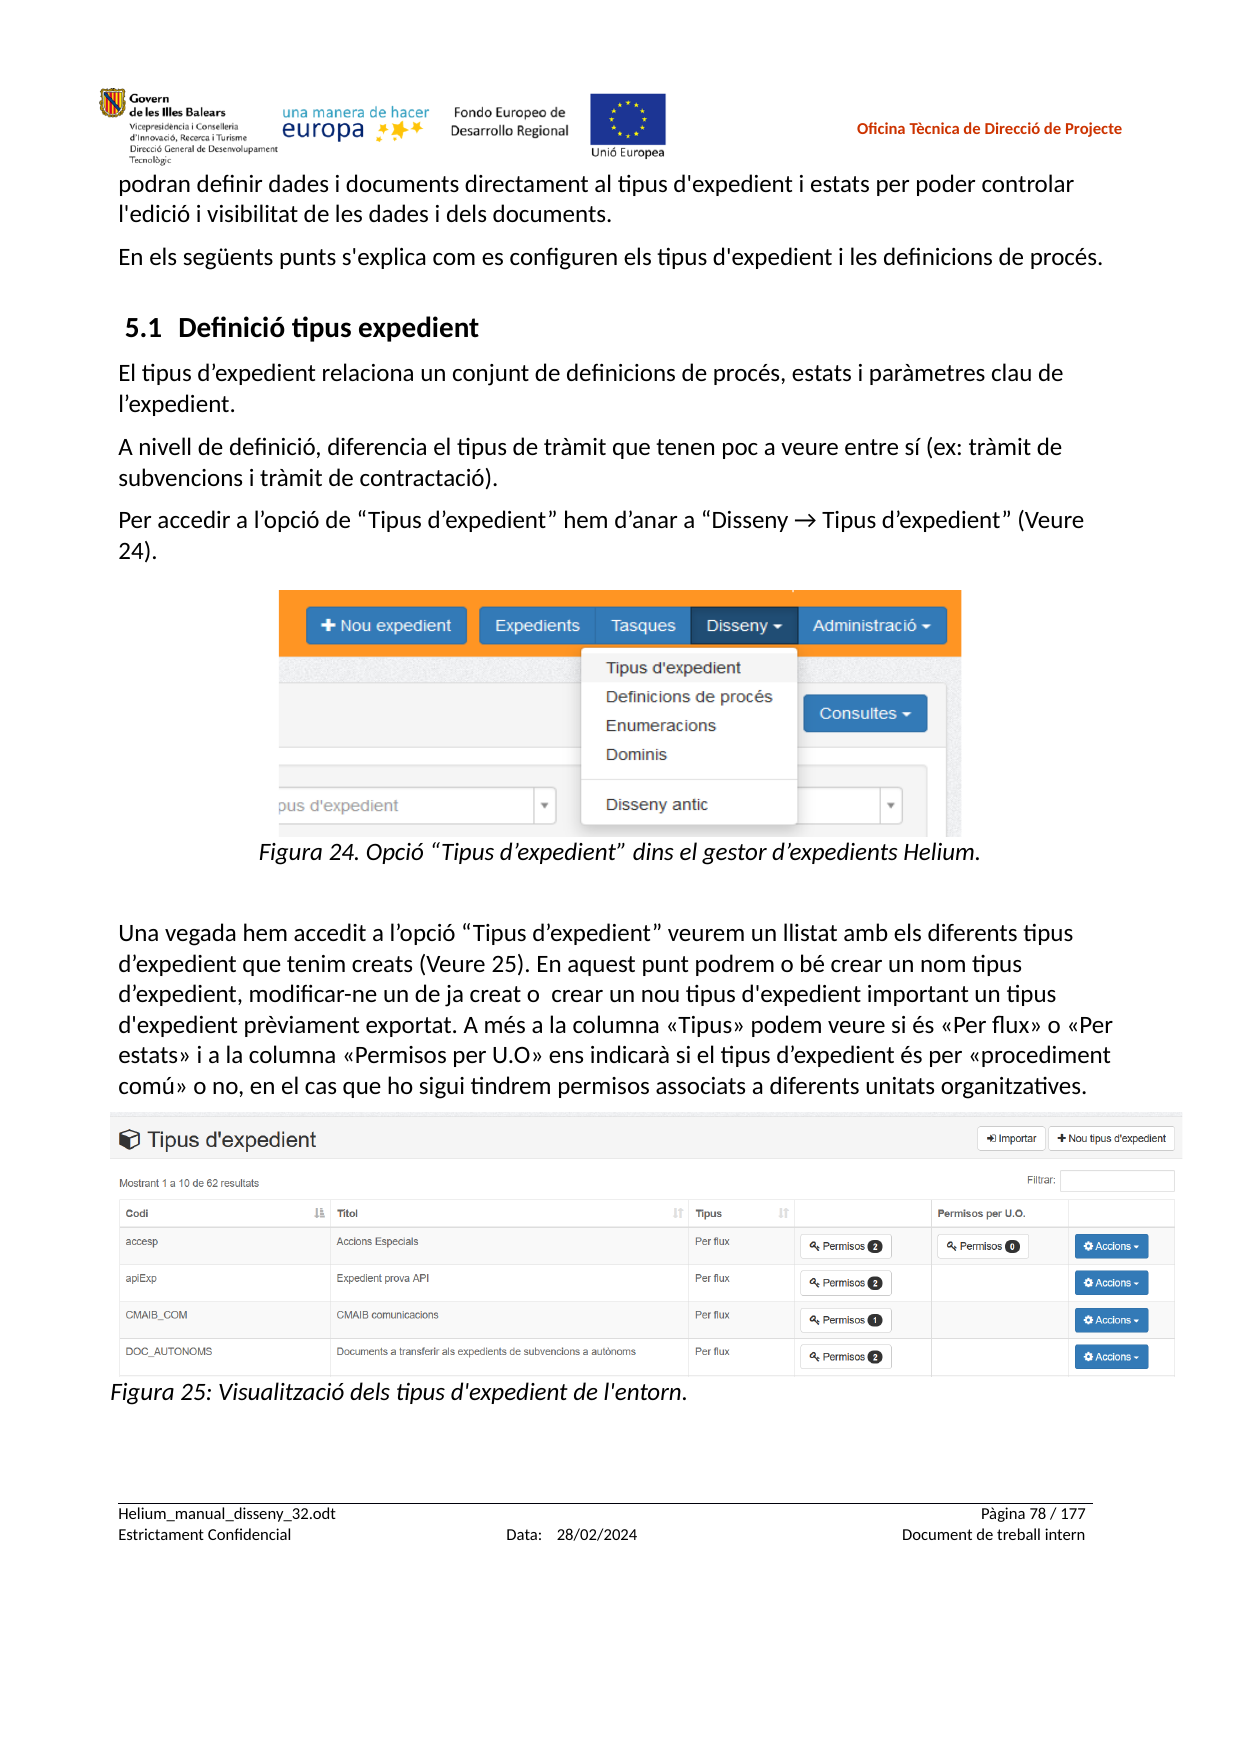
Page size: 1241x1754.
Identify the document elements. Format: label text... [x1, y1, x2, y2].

text Per accedir a l’opció de “Tipus d’expedient” hem d’anar a “Disseny → Tipus d’expedient” (Veure 24). [118, 505, 1122, 566]
subtitle Definició tipus expedient [118, 309, 1122, 345]
text En els següents punts s'explica com es configuren els tipus d'expedient i les definicions de procés. [118, 241, 1122, 272]
text Figura 24. Opció “Tipus d’expedient” dins el gestor d’expedients Helium. [249, 591, 991, 867]
text A nivell de definició, diferencia el tipus de tràmit que tenen poc a veure entre sí (ex: tràmit de subvencions i tràmit de contractació). [118, 431, 1122, 492]
picture [110, 1112, 1183, 1377]
text Figura 25: Visualització dels tipus d'expedient de l'entorn. [110, 1377, 1182, 1407]
picture [99, 87, 668, 166]
text Una vegada hem accedit a l’opció “Tipus d’expedient” veurem un llistat amb els diferents tipus d’expedient que tenim creats (Veure 25). En aquest punt podrem o bé crear un nom tipus d’expedient, modificar-ne un de ja creat o crear un nou tipus d'expedient important un tipus d'expedient prèviament exportat. A més a la columna «Tipus» podem veure si és «Per flux» o «Per estats» i a la columna «Permisos per U.O» ens indicarà si el tipus d’expedient és per «procediment comú» o no, en el cas que ho sigui tindrem permisos associats a diferents unitats organitzatives. [118, 917, 1122, 1100]
text El tipus d’expedient relaciona un conjunt de definicions de procés, estats i paràmetres clau de l’expedient. [118, 358, 1122, 419]
text podran definir dades i documents directament al tipus d'expedient i estats per poder controlar l'edició i visibilitat de les dades i dels documents. [118, 168, 1122, 229]
